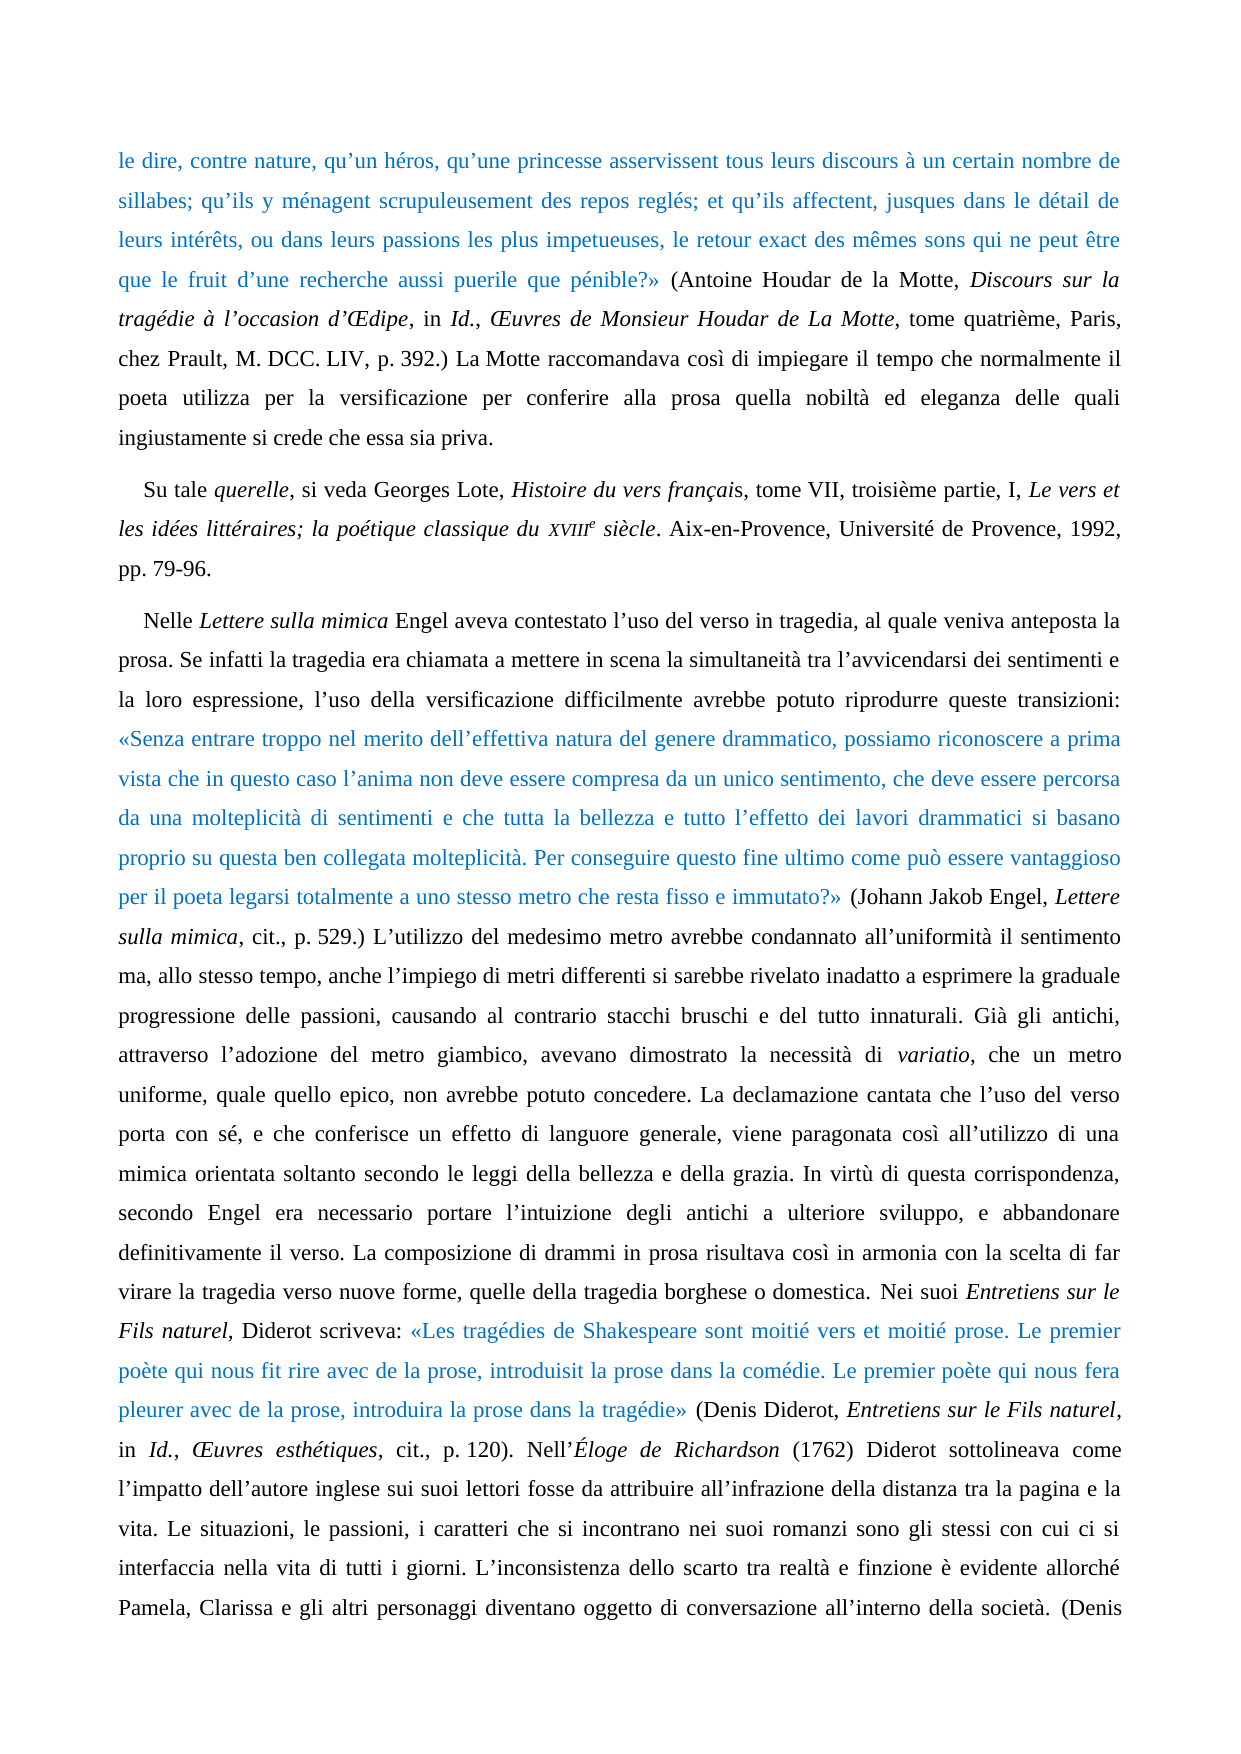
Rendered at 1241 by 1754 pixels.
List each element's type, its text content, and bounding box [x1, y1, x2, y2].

text le dire, contre nature, qu’un héros, qu’une princesse asservissent tous leurs discours à un certain nombre de sillabes; qu’ils y ménagent scrupuleusement des repos reglés; et qu’ils affectent, jusques dans le détail de leurs intérêts, ou dans leurs passions les plus impetueuses, le retour exact des mêmes sons qui ne peut être que le fruit d’une recherche aussi puerile que pénible?» (Antoine Houdar de la Motte, Discours sur la tragédie à l’occasion d’Œdipe, in Id., Œuvres de Monsieur Houdar de La Motte, tome quatrième, Paris, chez Prault, M. DCC. LIV, p. 392.) La Motte raccomandava così di impiegare il tempo che normalmente il poeta utilizza per la versificazione per conferire alla prosa quella nobiltà ed eleganza delle quali ingiustamente si crede che essa sia priva. [118, 148, 1122, 450]
text Nelle Lettere sulla mimica Engel aveva contestato l’uso del verso in tragedia, al quale veniva anteposta la prosa. Se infatti la tragedia era chiamata a mettere in scena la simultaneità tra l’avvicendarsi dei sentimenti e la loro espressione, l’uso della versificazione difficilmente avrebbe potuto riprodurre queste transizioni: «Senza entrare troppo nel merito dell’effettiva natura del genere drammatico, possiamo riconoscere a prima vista che in questo caso l’anima non deve essere compresa da un unico sentimento, che deve essere percorsa da una molteplicità di sentimenti e che tutta la bellezza e tutto l’effetto dei lavori drammatici si basano proprio su questa ben collegata molteplicità. Per conseguire questo fine ultimo come può essere vantaggioso per il poeta legarsi totalmente a uno stesso metro che resta fisso e immutato?» (Johann Jakob Engel, Lettere sulla mimica, cit., p. 529.) L’utilizzo del medesimo metro avrebbe condannato all’uniformità il sentimento ma, allo stesso tempo, anche l’impiego di metri differenti si sarebbe rivelato inadatto a esprimere la graduale progressione delle passioni, causando al contrario stacchi bruschi e del tutto innaturali. Già gli antichi, attraverso l’adozione del metro giambico, avevano dimostrato la necessità di variatio, che un metro uniforme, quale quello epico, non avrebbe potuto concedere. La declamazione cantata che l’uso del verso porta con sé, e che conferisce un effetto di languore generale, viene paragonata così all’utilizzo di una mimica orientata soltanto secondo le leggi della bellezza e della grazia. In virtù di questa corrispondenza, secondo Engel era necessario portare l’intuizione degli antichi a ulteriore sviluppo, e abbandonare definitivamente il verso. La composizione di drammi in prosa risultava così in armonia con la scelta di far virare la tragedia verso nuove forme, quelle della tragedia borghese o domestica. Nei suoi Entretiens sur le Fils naturel, Diderot scriveva: «Les tragédies de Shakespeare sont moitié vers et moitié prose. Le premier poète qui nous fit rire avec de la prose, introduisit la prose dans la comédie. Le premier poète qui nous fera pleurer avec de la prose, introduira la prose dans la tragédie» (Denis Diderot, Entretiens sur le Fils naturel, in Id., Œuvres esthétiques, cit., p. 120). Nell’Éloge de Richardson (1762) Diderot sottolineava come l’impatto dell’autore inglese sui suoi lettori fosse da attribuire all’infrazione della distanza tra la pagina e la vita. Le situazioni, le passioni, i caratteri che si incontrano nei suoi romanzi sono gli stessi con cui ci si interfaccia nella vita di tutti i giorni. L’inconsistenza dello scarto tra realtà e finzione è evidente allorché Pamela, Clarissa e gli altri personaggi diventano oggetto di conversazione all’interno della società. (Denis [118, 607, 1122, 1620]
text Su tale querelle, si veda Georges Lote, Histoire du vers français, tome VII, troisième partie, I, Le vers et les idées littéraires; la poétique classique du xviiie siècle. Aix-en-Provence, Université de Provence, 1992, pp. 79-96. [118, 476, 1122, 581]
